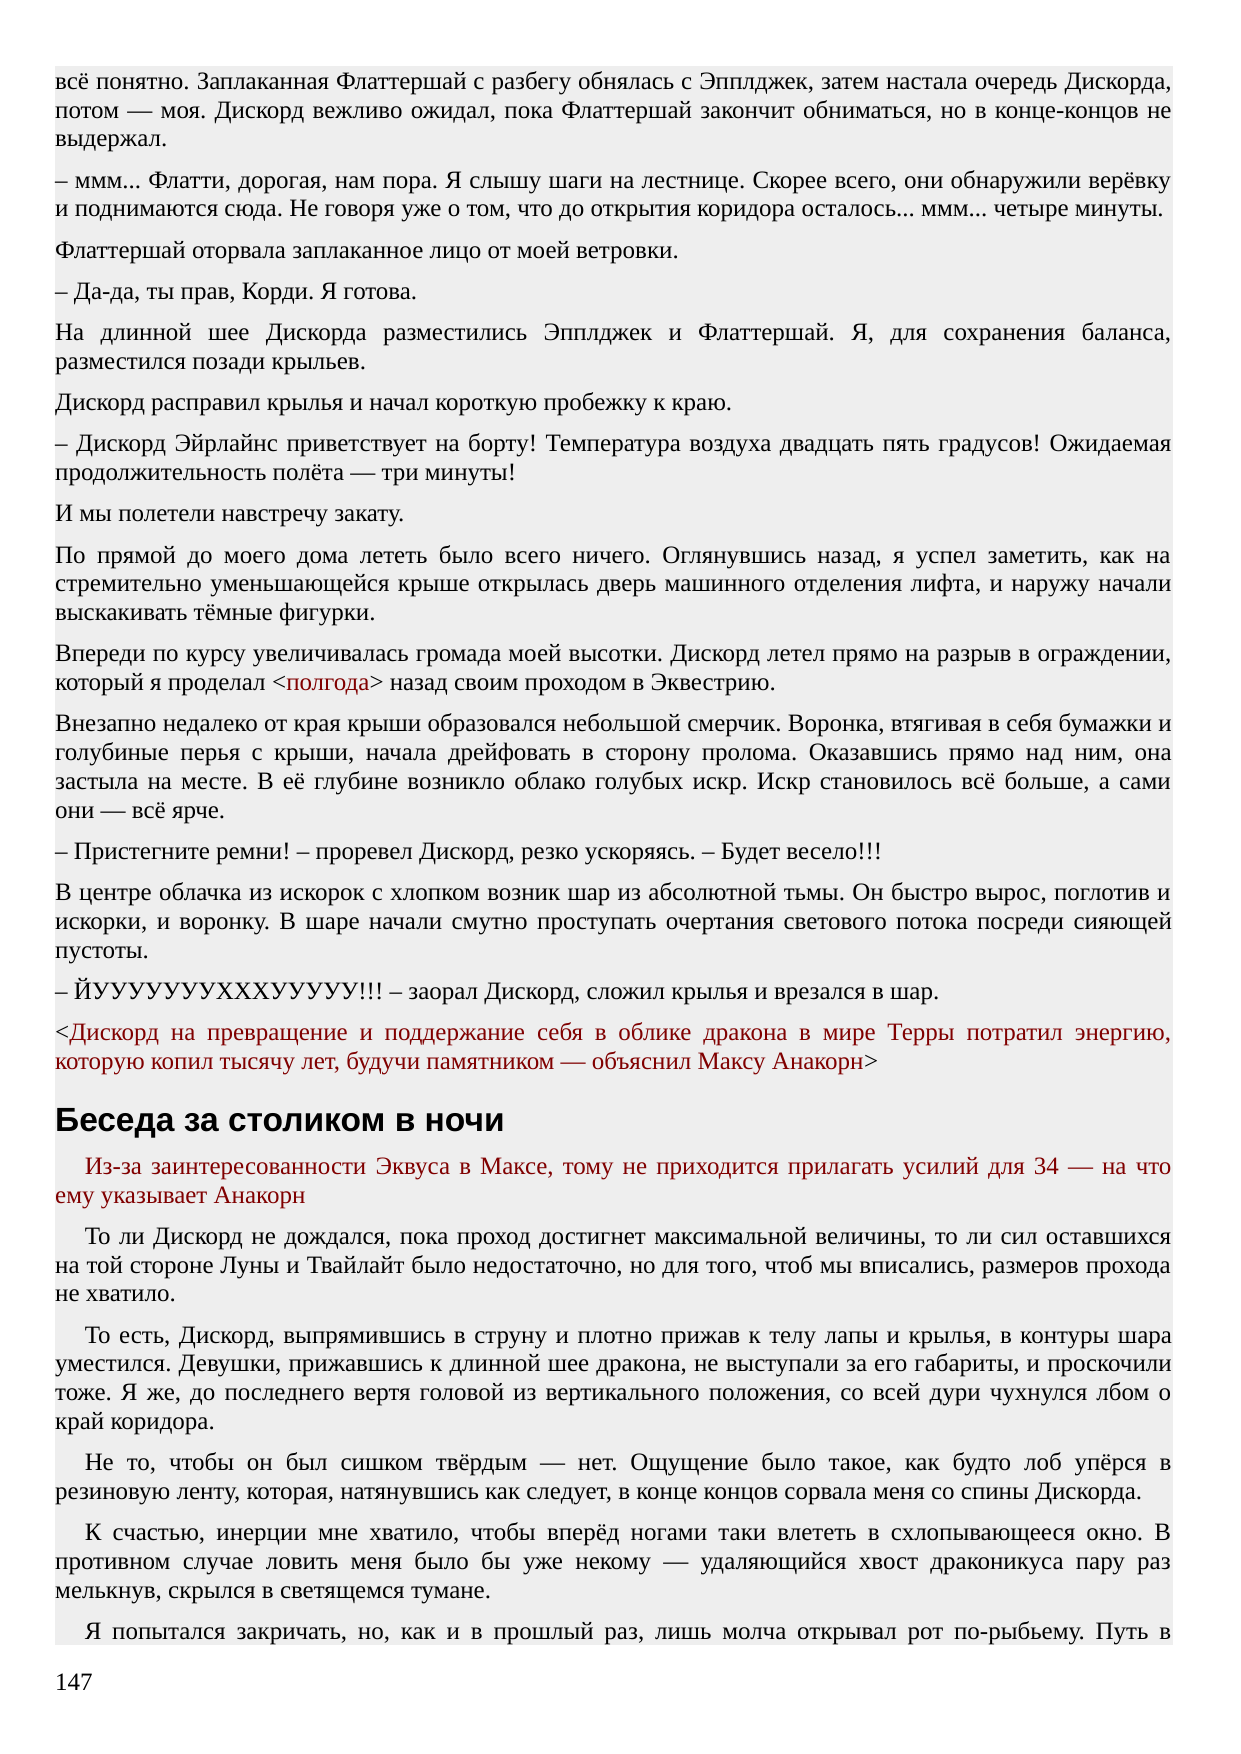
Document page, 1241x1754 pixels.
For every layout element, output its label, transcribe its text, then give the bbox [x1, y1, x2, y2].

text Впереди по курсу увеличивалась громада моей высотки. Дискорд летел прямо на разрыв в ограждении, который я проделал <полгода> назад своим проходом в Эквестрию. [55, 638, 1173, 696]
text – ЙУУУУУУУХХХУУУУУ!!! – заорал Дискорд, сложил крылья и врезался в шар. [55, 976, 1173, 1005]
text – Да-да, ты прав, Корди. Я готова. [55, 276, 1173, 305]
text – Дискорд Эйрлайнс приветствует на борту! Температура воздуха двадцать пять градусов! Ожидаемая продолжительность полёта — три минуты! [55, 428, 1173, 486]
text Флаттершай оторвала заплаканное лицо от моей ветровки. [55, 235, 1173, 263]
text То ли Дискорд не дождался, пока проход достигнет максимальной величины, то ли сил оставшихся на той стороне Луны и Твайлайт было недостаточно, но для того, чтоб мы вписались, размеров прохода не хватило. [55, 1221, 1173, 1307]
text В центре облачка из искорок с хлопком возник шар из абсолютной тьмы. Он быстро вырос, поглотив и искорки, и воронку. В шаре начали смутно проступать очертания светового потока посреди сияющей пустоты. [55, 877, 1173, 963]
text Я попытался закричать, но, как и в прошлый раз, лишь молча открывал рот по-рыбьему. Путь в [55, 1616, 1173, 1645]
text И мы полетели навстречу закату. [55, 498, 1173, 527]
text <Дискорд на превращение и поддержание себя в облике дракона в мире Терры потратил энергию, которую копил тысячу лет, будучи памятником — объяснил Максу Анакорн> [55, 1017, 1173, 1075]
text Дискорд расправил крылья и начал короткую пробежку к краю. [55, 387, 1173, 416]
text всё понятно. Заплаканная Флаттершай с разбегу обнялась с Эпплджек, затем настала очередь Дискорда, потом — моя. Дискорд вежливо ожидал, пока Флаттершай закончит обниматься, но в конце-концов не выдержал. [55, 66, 1173, 152]
text К счастью, инерции мне хватило, чтобы вперёд ногами таки влететь в схлопывающееся окно. В противном случае ловить меня было бы уже некому — удаляющийся хвост драконикуса пару раз мелькнув, скрылся в светящемся тумане. [55, 1517, 1173, 1603]
text – ммм... Флатти, дорогая, нам пора. Я слышу шаги на лестнице. Скорее всего, они обнаружили верёвку и поднимаются сюда. Не говоря уже о том, что до открытия коридора осталось... ммм... четыре минуты. [55, 165, 1173, 222]
text На длинной шее Дискорда разместились Эпплджек и Флаттершай. Я, для сохранения баланса, разместился позади крыльев. [55, 317, 1173, 375]
text То есть, Дискорд, выпрямившись в струну и плотно прижав к телу лапы и крылья, в контуры шара уместился. Девушки, прижавшись к длинной шее дракона, не выступали за его габариты, и проскочили тоже. Я же, до последнего вертя головой из вертикального положения, со всей дури чухнулся лбом о край коридора. [55, 1320, 1173, 1435]
text – Пристегните ремни! – проревел Дискорд, резко ускоряясь. – Будет весело!!! [55, 836, 1173, 865]
text Внезапно недалеко от края крыши образовался небольшой смерчик. Воронка, втягивая в себя бумажки и голубиные перья с крыши, начала дрейфовать в сторону пролома. Оказавшись прямо над ним, она застыла на месте. В её глубине возникло облако голубых искр. Искр становилось всё больше, а сами они — всё ярче. [55, 708, 1173, 823]
text Не то, чтобы он был сишком твёрдым — нет. Ощущение было такое, как будто лоб упёрся в резиновую ленту, которая, натянувшись как следует, в конце концов сорвала меня со спины Дискорда. [55, 1447, 1173, 1505]
subtitle Беседа за столиком в ночи [55, 1100, 1173, 1138]
text Из-за заинтересованности Эквуса в Максе, тому не приходится прилагать усилий для 34 — на что ему указывает Анакорн [55, 1151, 1173, 1208]
text По прямой до моего дома лететь было всего ничего. Оглянувшись назад, я успел заметить, как на стремительно уменьшающейся крыше открылась дверь машинного отделения лифта, и наружу начали выскакивать тёмные фигурки. [55, 540, 1173, 626]
